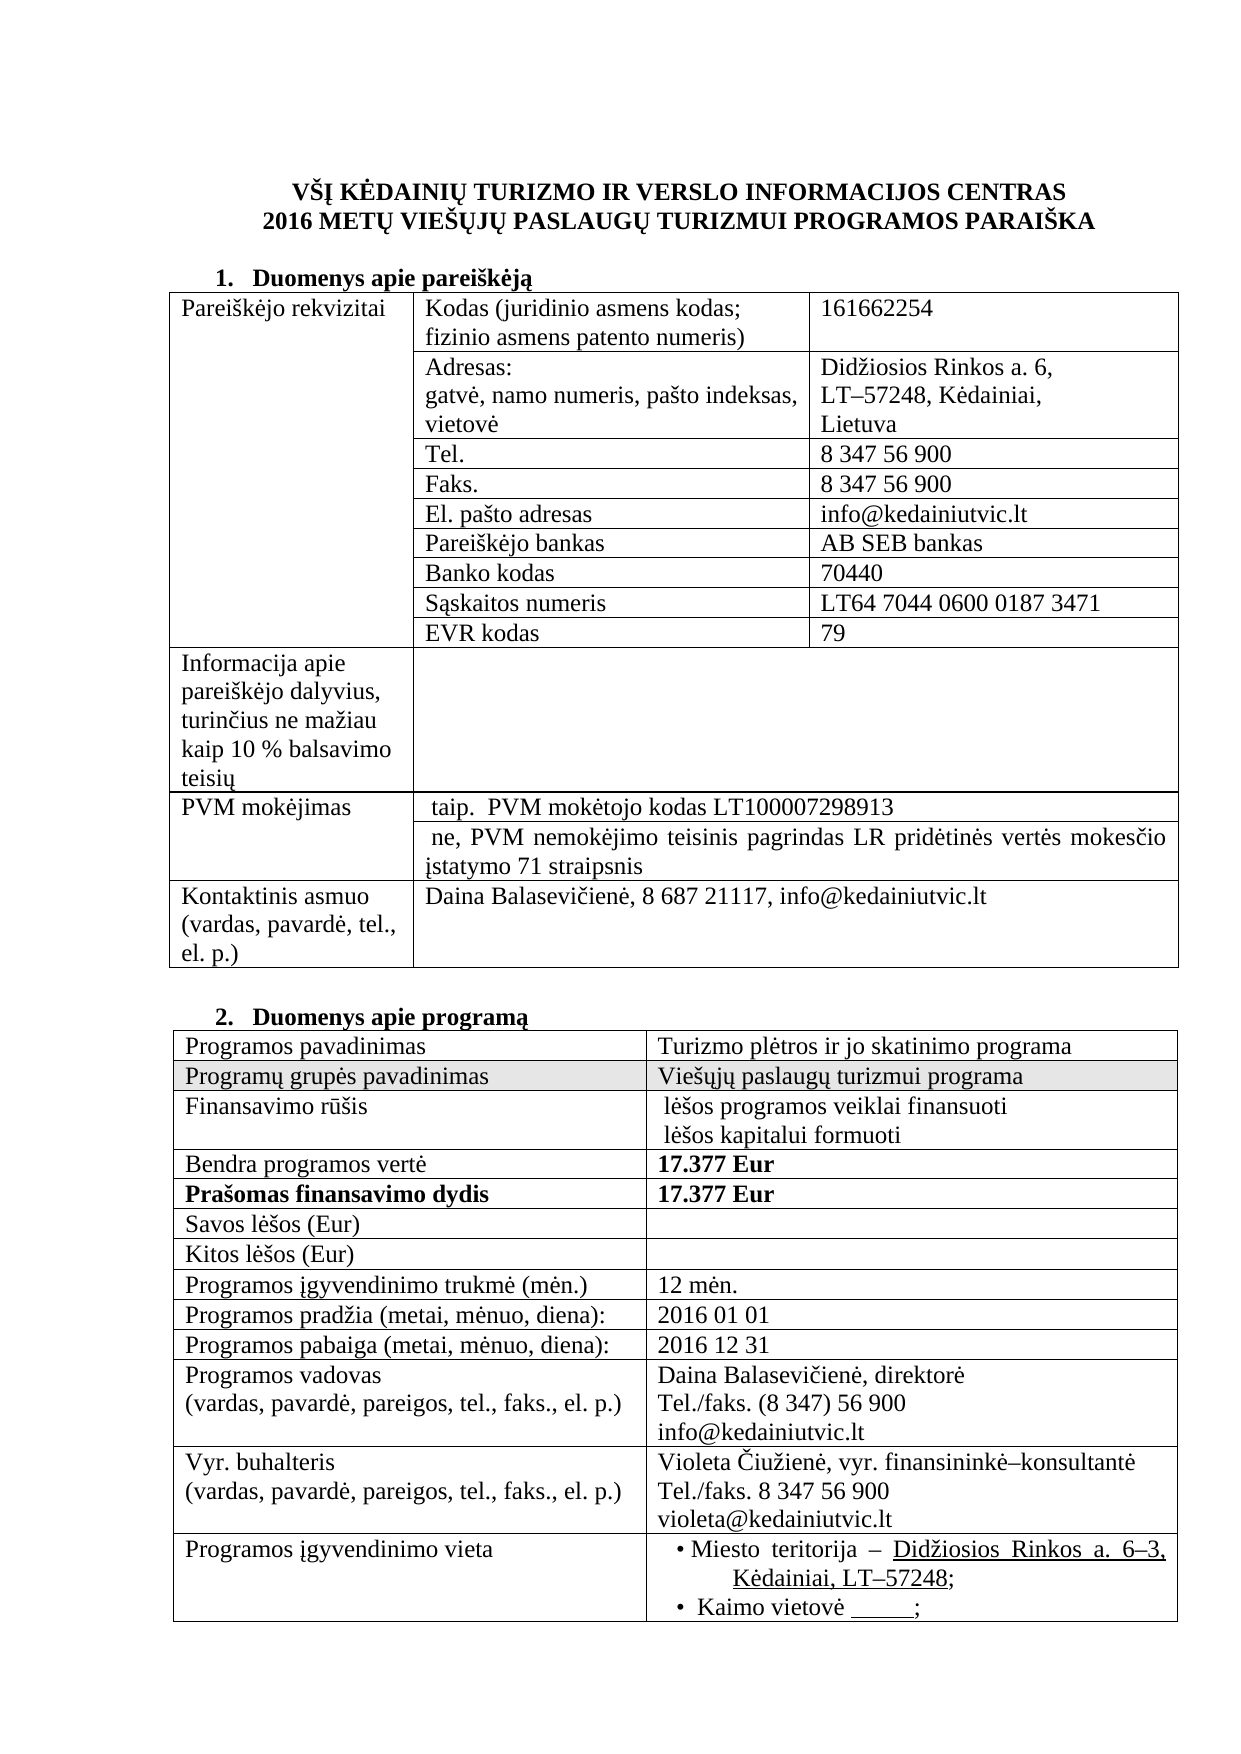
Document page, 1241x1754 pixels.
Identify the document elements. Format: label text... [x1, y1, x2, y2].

table_cell 8 347 56 900 [810, 469, 1178, 498]
table_cell Bendra programos vertė [174, 1150, 646, 1178]
table_cell 79 [810, 618, 1178, 647]
text 2. Duomenys apie programą [215, 1002, 1181, 1030]
text 1. Duomenys apie pareiškėją [215, 263, 1181, 292]
table_cell Vyr. buhalteris (vardas, pavardė, pareigos, tel., faks., el. p.) [174, 1447, 646, 1533]
table_cell Sąskaitos numeris [414, 588, 809, 617]
table_header Turizmo plėtros ir jo skatinimo programa [647, 1031, 1177, 1060]
table_cell Programos pradžia (metai, mėnuo, diena): [174, 1300, 646, 1329]
table_cell Kontaktinis asmuo (vardas, pavardė, tel., el. p.) [170, 881, 413, 967]
table_header Kodas (juridinio asmens kodas; fizinio asmens patento numeris) [414, 293, 809, 351]
table_header Programos pavadinimas [174, 1031, 646, 1060]
table_cell Programos įgyvendinimo vieta [174, 1534, 646, 1621]
table_cell [414, 648, 1178, 791]
table_cell 12 mėn. [647, 1270, 1177, 1299]
text VŠĮ KĖDAINIŲ TURIZMO IR VERSLO INFORMACIJOS CENTRAS [177, 177, 1181, 206]
table_cell [647, 1239, 1177, 1269]
table_cell EVR kodas [414, 618, 809, 647]
table_cell Programos vadovas (vardas, pavardė, pareigos, tel., faks., el. p.) [174, 1360, 646, 1446]
table_cell El. pašto adresas [414, 499, 809, 527]
table_cell Violeta Čiužienė, vyr. finansininkė–konsultantė Tel./faks. 8 347 56 900 violeta@kedainiutvic.lt [647, 1447, 1177, 1533]
table_cell Programos įgyvendinimo trukmė (mėn.) [174, 1270, 646, 1299]
table_cell Didžiosios Rinkos a. 6, LT–57248, Kėdainiai, Lietuva [810, 352, 1178, 438]
table_cell Programos pabaiga (metai, mėnuo, diena): [174, 1330, 646, 1359]
table_cell [647, 1209, 1177, 1238]
table_cell Informacija apie pareiškėjo dalyvius, turinčius ne mažiau kaip 10 % balsavimo teisių [170, 648, 413, 791]
table_cell Daina Balasevičienė, direktorė Tel./faks. (8 347) 56 900 info@kedainiutvic.lt [647, 1360, 1177, 1446]
table_cell Tel. [414, 439, 809, 468]
table_cell info@kedainiutvic.lt [810, 499, 1178, 527]
table_cell Kitos lėšos (Eur) [174, 1239, 646, 1269]
table_cell 17.377 Eur [647, 1179, 1177, 1208]
table_cell PVM mokėjimas [170, 793, 413, 880]
table_cell LT64 7044 0600 0187 3471 [810, 588, 1178, 617]
table_cell 8 347 56 900 [810, 439, 1178, 468]
table_cell 2016 01 01 [647, 1300, 1177, 1329]
table_cell 17.377 Eur [647, 1150, 1177, 1178]
table_cell Savos lėšos (Eur) [174, 1209, 646, 1238]
table_cell Adresas: gatvė, namo numeris, pašto indeksas, vietovė [414, 352, 809, 438]
table_cell taip. PVM mokėtojo kodas LT100007298913 [414, 793, 1178, 821]
table_cell ne, PVM nemokėjimo teisinis pagrindas LR pridėtinės vertės mokesčio įstatymo 71 straipsnis [414, 822, 1178, 880]
table_cell Banko kodas [414, 558, 809, 587]
table_cell Faks. [414, 469, 809, 498]
table_header Pareiškėjo rekvizitai [170, 293, 413, 647]
table_cell • Miesto teritorija – Didžiosios Rinkos a. 6–3, Kėdainiai, LT–57248; • Kaimo vietovė ; [647, 1534, 1177, 1621]
table_cell Programų grupės pavadinimas [174, 1061, 646, 1090]
table_cell AB SEB bankas [810, 529, 1178, 557]
table_cell Viešųjų paslaugų turizmui programa [647, 1061, 1177, 1090]
table_cell 70440 [810, 558, 1178, 587]
table_cell Finansavimo rūšis [174, 1091, 646, 1148]
table_cell Prašomas finansavimo dydis [174, 1179, 646, 1208]
table_cell Daina Balasevičienė, 8 687 21117, info@kedainiutvic.lt [414, 881, 1178, 967]
table_cell lėšos programos veiklai finansuoti lėšos kapitalui formuoti [647, 1091, 1177, 1148]
table_cell Pareiškėjo bankas [414, 529, 809, 557]
text 2016 METŲ VIEŠŲJŲ PASLAUGŲ TURIZMUI PROGRAMOS PARAIŠKA [177, 206, 1181, 235]
table_header 161662254 [810, 293, 1178, 351]
table_cell 2016 12 31 [647, 1330, 1177, 1359]
